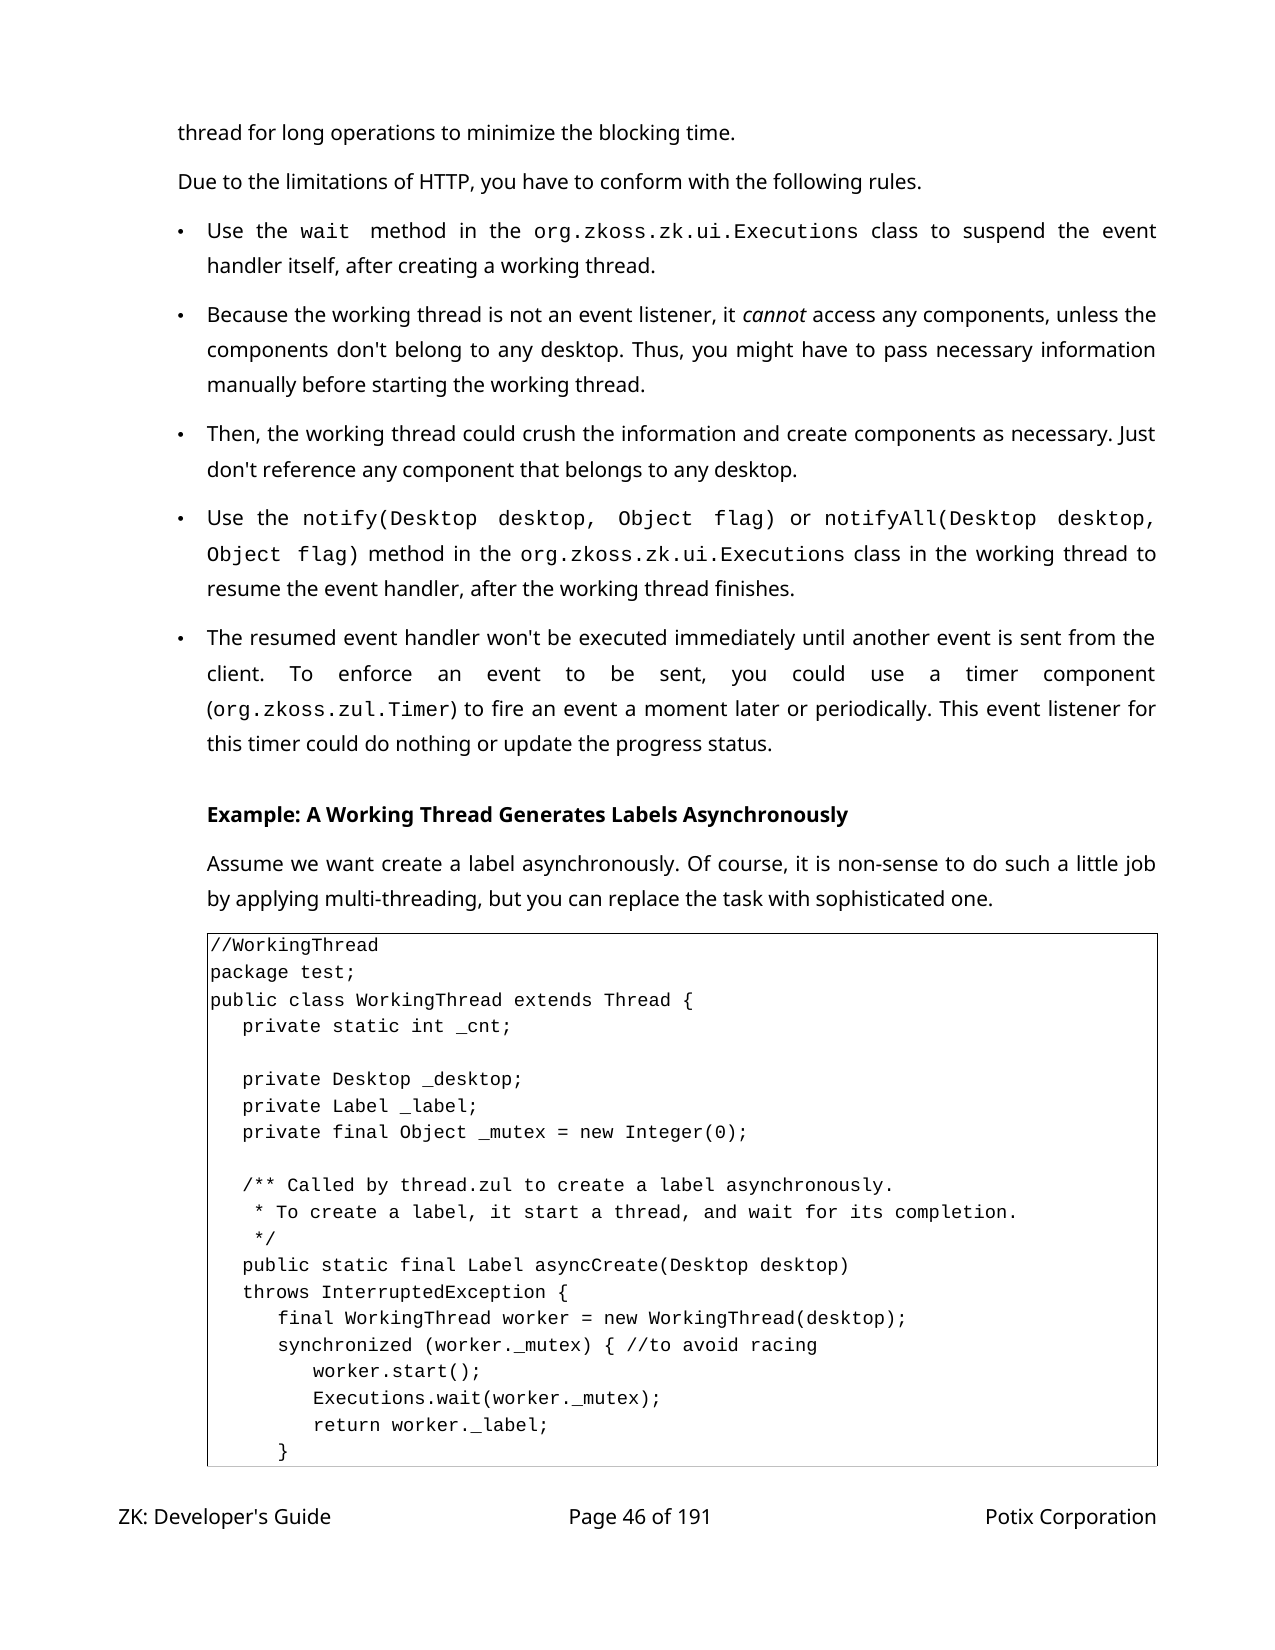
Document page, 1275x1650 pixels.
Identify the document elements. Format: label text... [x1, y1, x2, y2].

list Use the notify(Desktop desktop, Object flag) or notifyAll(Desktop desktop, Object flag) method in the org.zkoss.zk.ui.Executions class in the working thread to resume the event handler, after the working thread finishes. [177, 503, 1157, 603]
list Then, the working thread could crush the information and create components as necessary. Just don't reference any component that belongs to any desktop. [177, 419, 1157, 483]
list Use the wait method in the org.zkoss.zk.ui.Executions class to suspend the event handler itself, after creating a working thread. [177, 216, 1157, 279]
list The resumed event handler won't be executed immediately until another event is sent from the client. To enforce an event to be sent, you could use a timer component (org.zkoss.zul.Timer) to fire an event a moment later or periodically. This event listener for this timer could do nothing or update the progress status. [177, 623, 1157, 758]
text Assume we want create a label asynchronously. Of course, it is non-sense to do such a little job by applying multi-threading, but you can replace the task with sophisticated one. [207, 849, 1157, 912]
text package test; [208, 960, 1157, 984]
text public class WorkingThread extends Thread { private static int _cnt; private Desktop _desktop; private Label _label; private final Object _mutex = new Integer(0); /** Called by thread.zul to create a label asynchronously. * To create a label, it start a thread, and wait for its completion. */ public static final Label asyncCreate(Desktop desktop) throws InterruptedException { final WorkingThread worker = new WorkingThread(desktop); synchronized (worker._mutex) { //to avoid racing worker.start(); Executions.wait(worker._mutex); return worker._label; } [208, 987, 1157, 1466]
text thread for long operations to minimize the blocking time. [177, 118, 1157, 146]
subtitle Example: A Working Thread Generates Labels Asynchronously [207, 800, 1157, 828]
text //WorkingThread [208, 934, 1157, 957]
list Because the working thread is not an event listener, it cannot access any components, unless the components don't belong to any desktop. Thus, you might have to pass necessary information manually before starting the working thread. [177, 300, 1157, 399]
text Due to the limitations of HTTP, you have to conform with the following rules. [177, 167, 1157, 195]
